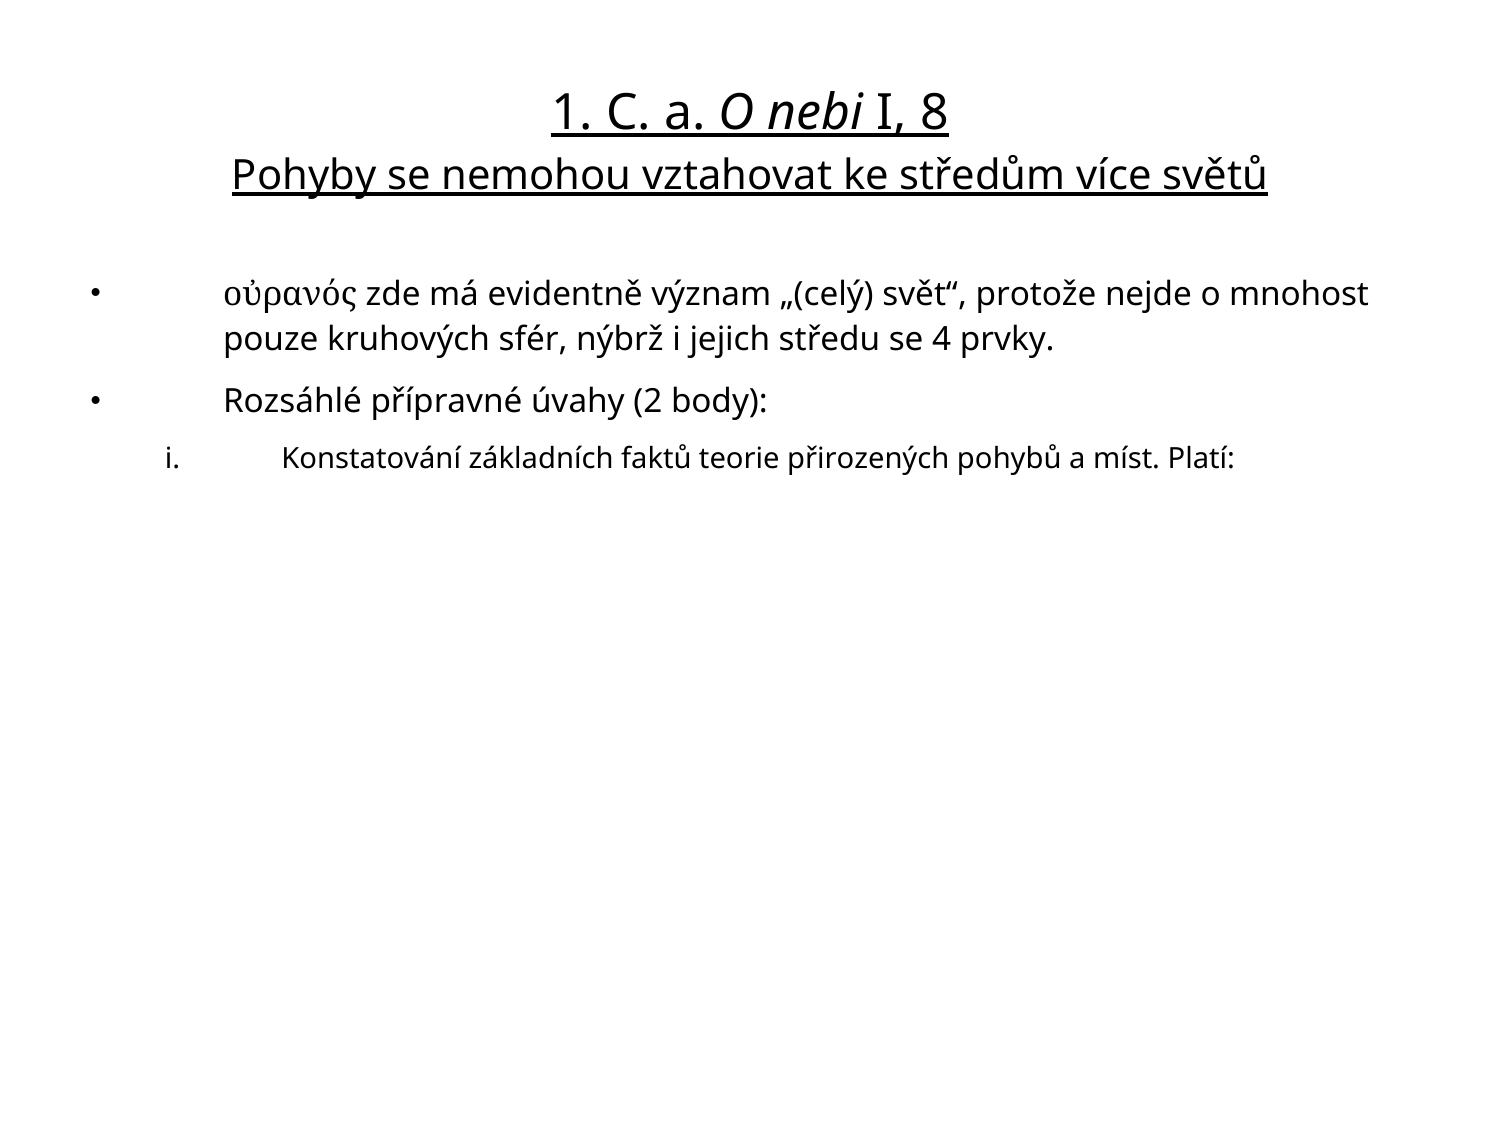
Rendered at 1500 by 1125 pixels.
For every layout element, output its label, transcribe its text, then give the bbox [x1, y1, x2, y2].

title 1. C. a. O nebi I, 8 Pohyby se nemohou vztahovat ke středům více světů [75, 45, 1426, 233]
list οὐρανός zde má evidentně význam „(celý) svět“, protože nejde o mnohost pouze kruhových sfér, nýbrž i jejich středu se 4 prvky. Rozsáhlé přípravné úvahy (2 body): Konstatování základních faktů teorie přirozených pohybů a míst. Platí: [75, 262, 1426, 1035]
